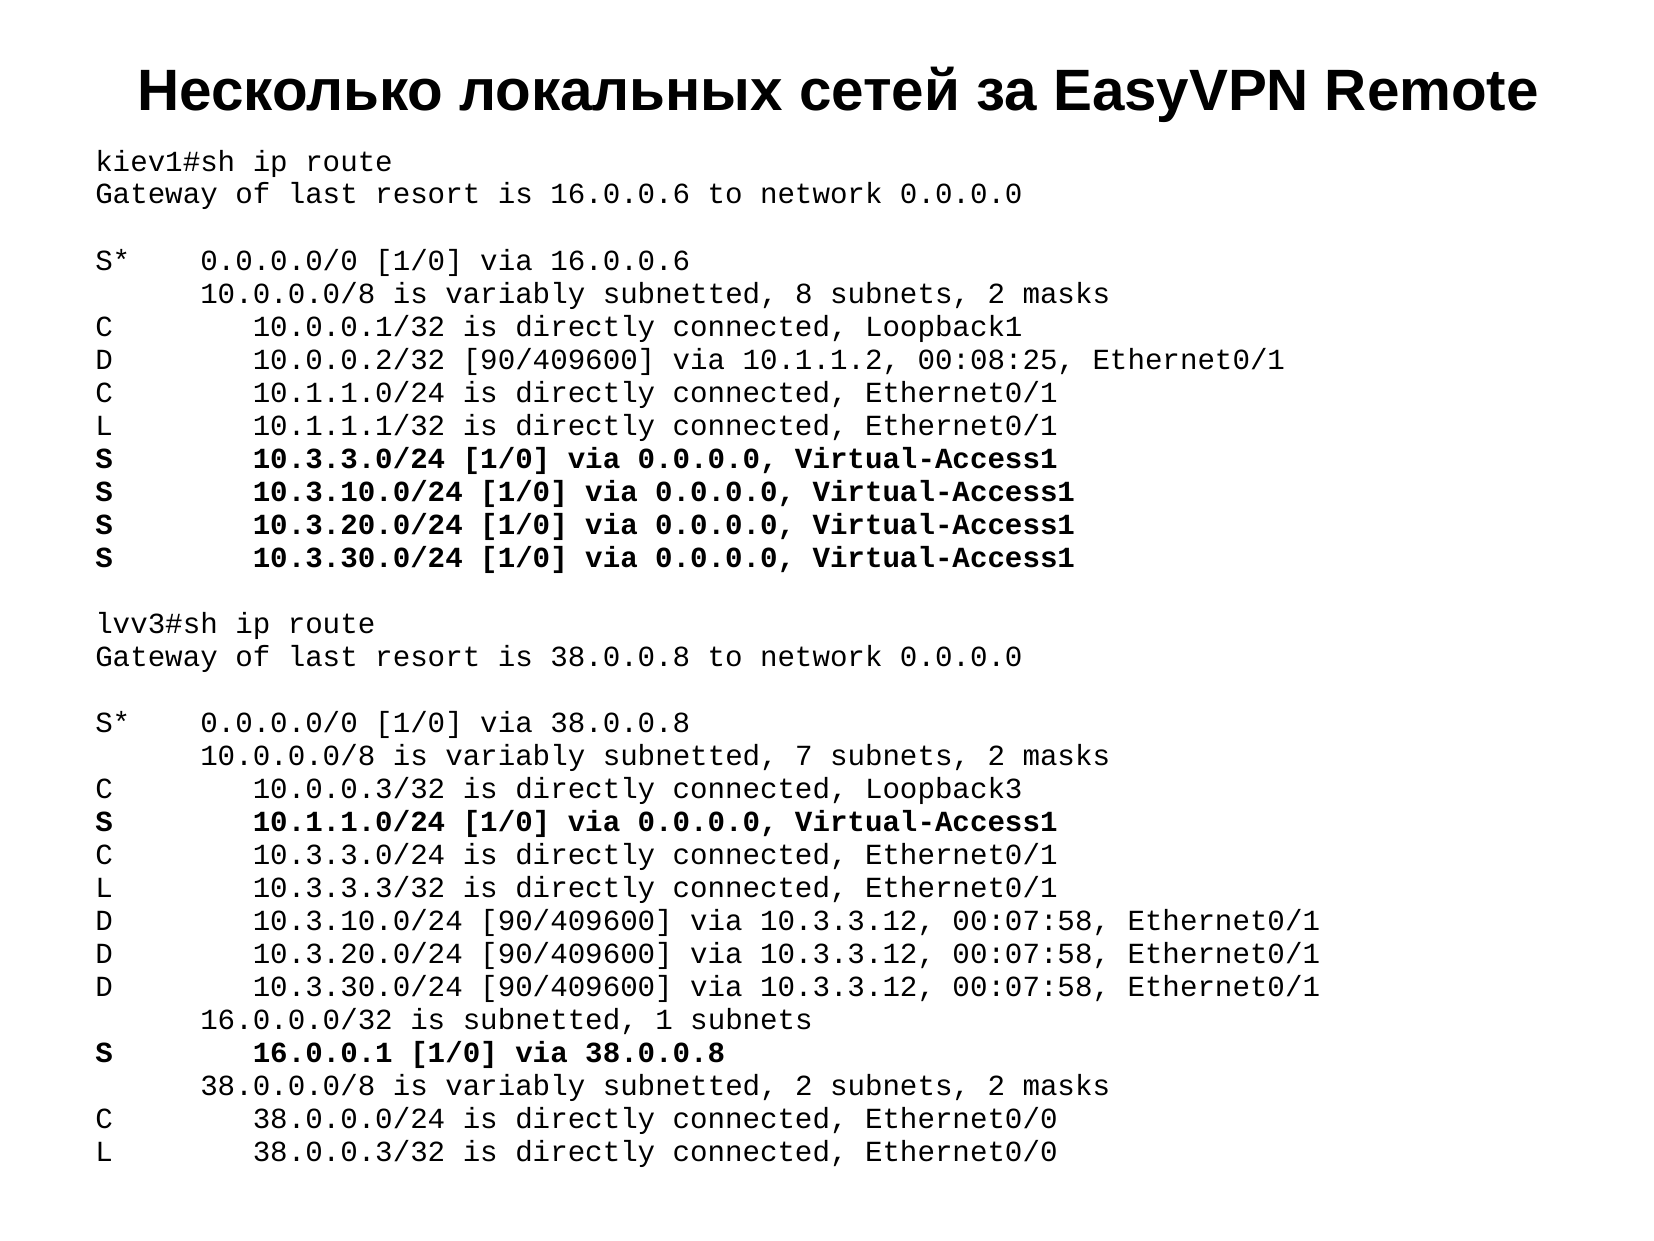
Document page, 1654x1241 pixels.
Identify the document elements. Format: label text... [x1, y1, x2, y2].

list kiev1#sh ip route Gateway of last resort is 16.0.0.6 to network 0.0.0.0 S* 0.0.0.0/0 [1/0] via 16.0.0.6 10.0.0.0/8 is variably subnetted, 8 subnets, 2 masks C 10.0.0.1/32 is directly connected, Loopback1 D 10.0.0.2/32 [90/409600] via 10.1.1.2, 00:08:25, Ethernet0/1 C 10.1.1.0/24 is directly connected, Ethernet0/1 L 10.1.1.1/32 is directly connected, Ethernet0/1 S 10.3.3.0/24 [1/0] via 0.0.0.0, Virtual-Access1 S 10.3.10.0/24 [1/0] via 0.0.0.0, Virtual-Access1 S 10.3.20.0/24 [1/0] via 0.0.0.0, Virtual-Access1 S 10.3.30.0/24 [1/0] via 0.0.0.0, Virtual-Access1 lvv3#sh ip route Gateway of last resort is 38.0.0.8 to network 0.0.0.0 S* 0.0.0.0/0 [1/0] via 38.0.0.8 10.0.0.0/8 is variably subnetted, 7 subnets, 2 masks C 10.0.0.3/32 is directly connected, Loopback3 S 10.1.1.0/24 [1/0] via 0.0.0.0, Virtual-Access1 C 10.3.3.0/24 is directly connected, Ethernet0/1 L 10.3.3.3/32 is directly connected, Ethernet0/1 D 10.3.10.0/24 [90/409600] via 10.3.3.12, 00:07:58, Ethernet0/1 D 10.3.20.0/24 [90/409600] via 10.3.3.12, 00:07:58, Ethernet0/1 D 10.3.30.0/24 [90/409600] via 10.3.3.12, 00:07:58, Ethernet0/1 16.0.0.0/32 is subnetted, 1 subnets S 16.0.0.1 [1/0] via 38.0.0.8 38.0.0.0/8 is variably subnetted, 2 subnets, 2 masks C 38.0.0.0/24 is directly connected, Ethernet0/0 L 38.0.0.3/32 is directly connected, Ethernet0/0 [95, 146, 1538, 1213]
text_box Несколько локальных сетей за EasyVPN Remote [64, 37, 1613, 130]
